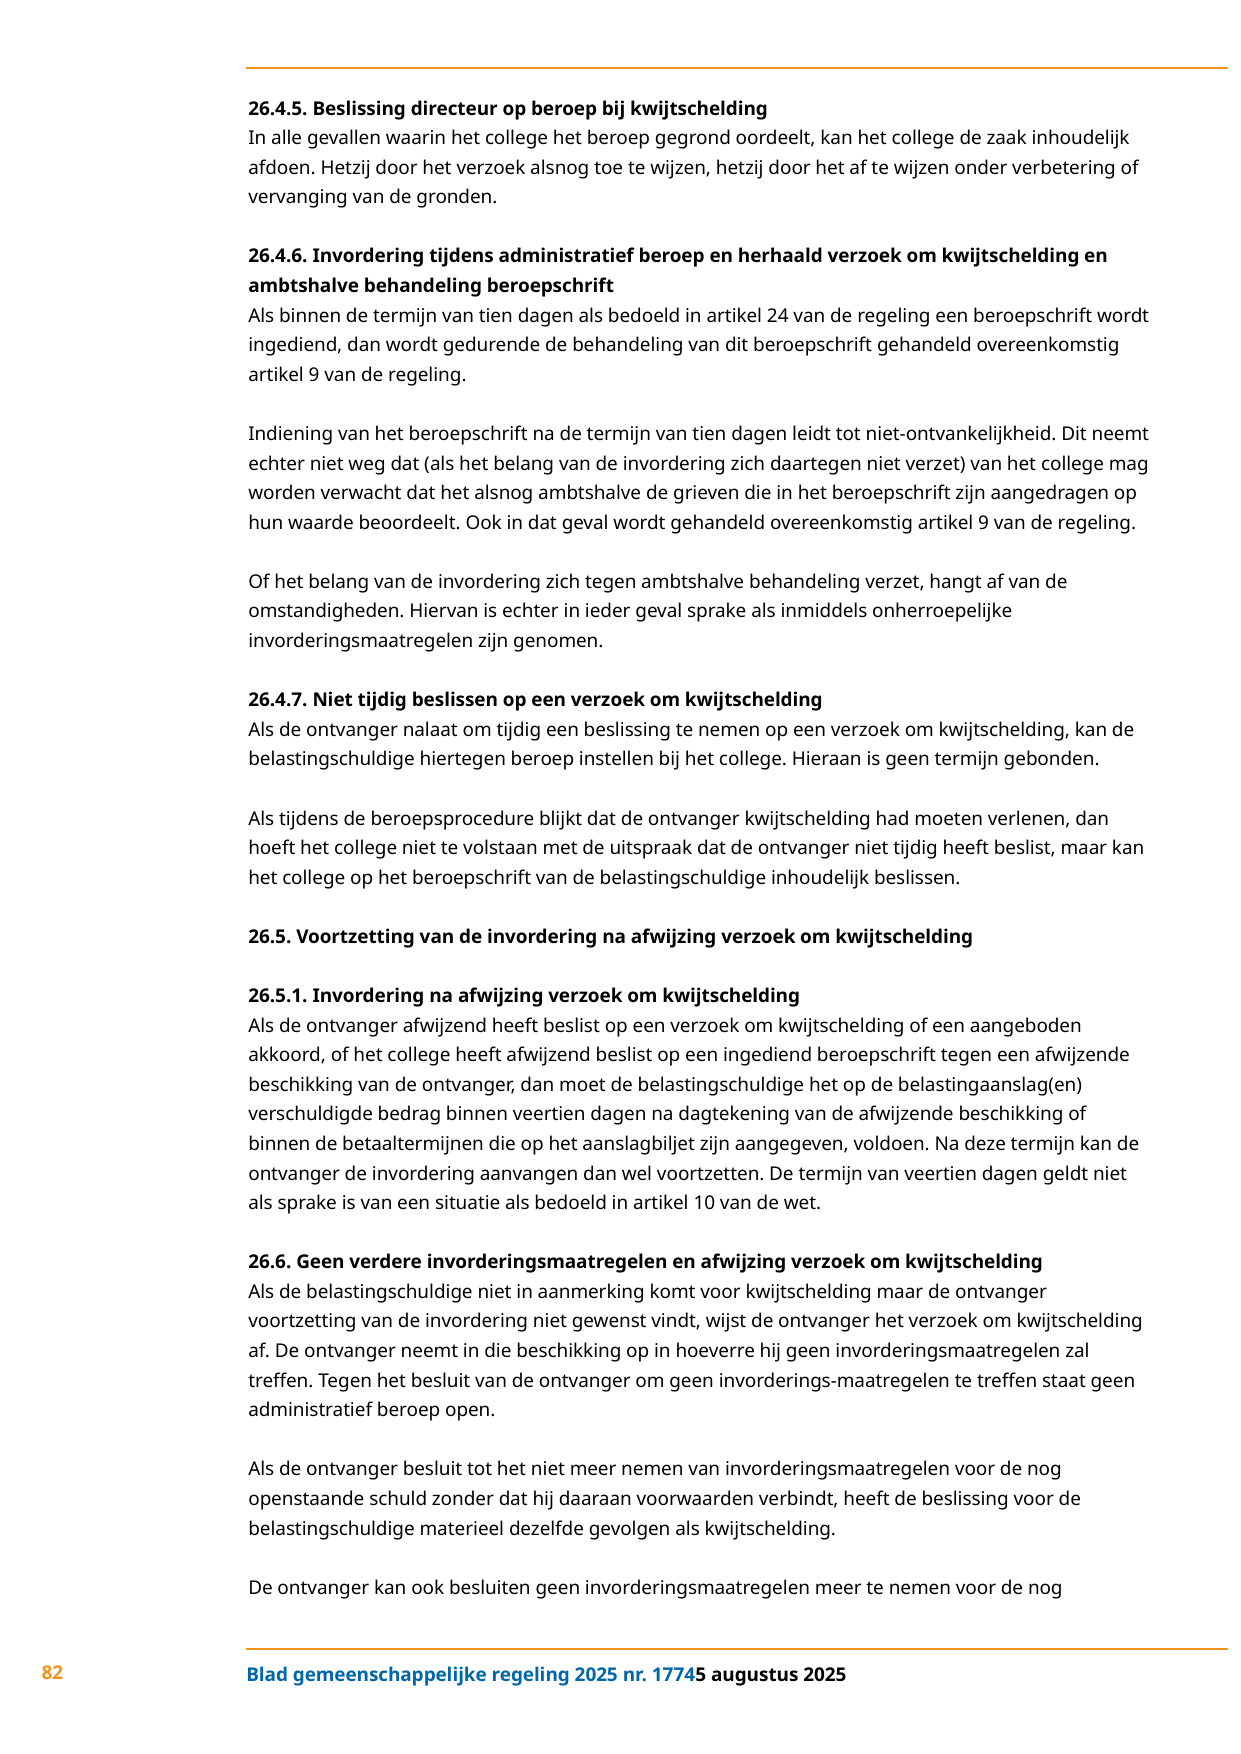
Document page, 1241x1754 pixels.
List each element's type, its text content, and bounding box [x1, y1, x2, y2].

text 26.5.1. Invordering na afwijzing verzoek om kwijtschelding [248, 982, 1152, 1008]
text De ontvanger kan ook besluiten geen invorderingsmaatregelen meer te nemen voor de nog [248, 1574, 1152, 1600]
text Indiening van het beroepschrift na de termijn van tien dagen leidt tot niet-ontvankelijkheid. Dit neemt echter niet weg dat (als het belang van de invordering zich daartegen niet verzet) van het college mag worden verwacht dat het alsnog ambtshalve de grieven die in het beroepschrift zijn aangedragen op hun waarde beoordeelt. Ook in dat geval wordt gehandeld overeenkomstig artikel 9 van de regeling. [248, 420, 1152, 535]
text In alle gevallen waarin het college het beroep gegrond oordeelt, kan het college de zaak inhoudelijk afdoen. Hetzij door het verzoek alsnog toe te wijzen, hetzij door het af te wijzen onder verbetering of vervanging van de gronden. [248, 124, 1152, 209]
text 26.4.7. Niet tijdig beslissen op een verzoek om kwijtschelding [248, 686, 1152, 712]
text 26.4.5. Beslissing directeur op beroep bij kwijtschelding [248, 95, 1152, 121]
text 26.6. Geen verdere invorderingsmaatregelen en afwijzing verzoek om kwijtschelding [248, 1248, 1152, 1274]
text Als de belastingschuldige niet in aanmerking komt voor kwijtschelding maar de ontvanger voortzetting van de invordering niet gewenst vindt, wijst de ontvanger het verzoek om kwijtschelding af. De ontvanger neemt in die beschikking op in hoeverre hij geen invorderingsmaatregelen zal treffen. Tegen het besluit van de ontvanger om geen invorderings-maatregelen te treffen staat geen administratief beroep open. [248, 1278, 1152, 1422]
picture [41, 47, 231, 172]
text Of het belang van de invordering zich tegen ambtshalve behandeling verzet, hangt af van de omstandigheden. Hiervan is echter in ieder geval sprake als inmiddels onherroepelijke invorderingsmaatregelen zijn genomen. [248, 568, 1152, 653]
text Als de ontvanger nalaat om tijdig een beslissing te nemen op een verzoek om kwijtschelding, kan de belastingschuldige hiertegen beroep instellen bij het college. Hieraan is geen termijn gebonden. [248, 716, 1152, 771]
text Als tijdens de beroepsprocedure blijkt dat de ontvanger kwijtschelding had moeten verlenen, dan hoeft het college niet te volstaan met de uitspraak dat de ontvanger niet tijdig heeft beslist, maar kan het college op het beroepschrift van de belastingschuldige inhoudelijk beslissen. [248, 805, 1152, 890]
text Als de ontvanger besluit tot het niet meer nemen van invorderingsmaatregelen voor de nog openstaande schuld zonder dat hij daaraan voorwaarden verbindt, heeft de beslissing voor de belastingschuldige materieel dezelfde gevolgen als kwijtschelding. [248, 1456, 1152, 1541]
text 26.5. Voortzetting van de invordering na afwijzing verzoek om kwijtschelding [248, 923, 1152, 949]
text Als binnen de termijn van tien dagen als bedoeld in artikel 24 van de regeling een beroepschrift wordt ingediend, dan wordt gedurende de behandeling van dit beroepschrift gehandeld overeenkomstig artikel 9 van de regeling. [248, 302, 1152, 387]
text Als de ontvanger afwijzend heeft beslist op een verzoek om kwijtschelding of een aangeboden akkoord, of het college heeft afwijzend beslist op een ingediend beroepschrift tegen een afwijzende beschikking van de ontvanger, dan moet de belastingschuldige het op de belastingaanslag(en) verschuldigde bedrag binnen veertien dagen na dagtekening van de afwijzende beschikking of binnen de betaaltermijnen die op het aanslagbiljet zijn aangegeven, voldoen. Na deze termijn kan de ontvanger de invordering aanvangen dan wel voortzetten. De termijn van veertien dagen geldt niet als sprake is van een situatie als bedoeld in artikel 10 van de wet. [248, 1012, 1152, 1215]
text 26.4.6. Invordering tijdens administratief beroep en herhaald verzoek om kwijtschelding en ambtshalve behandeling beroepschrift [248, 243, 1152, 298]
